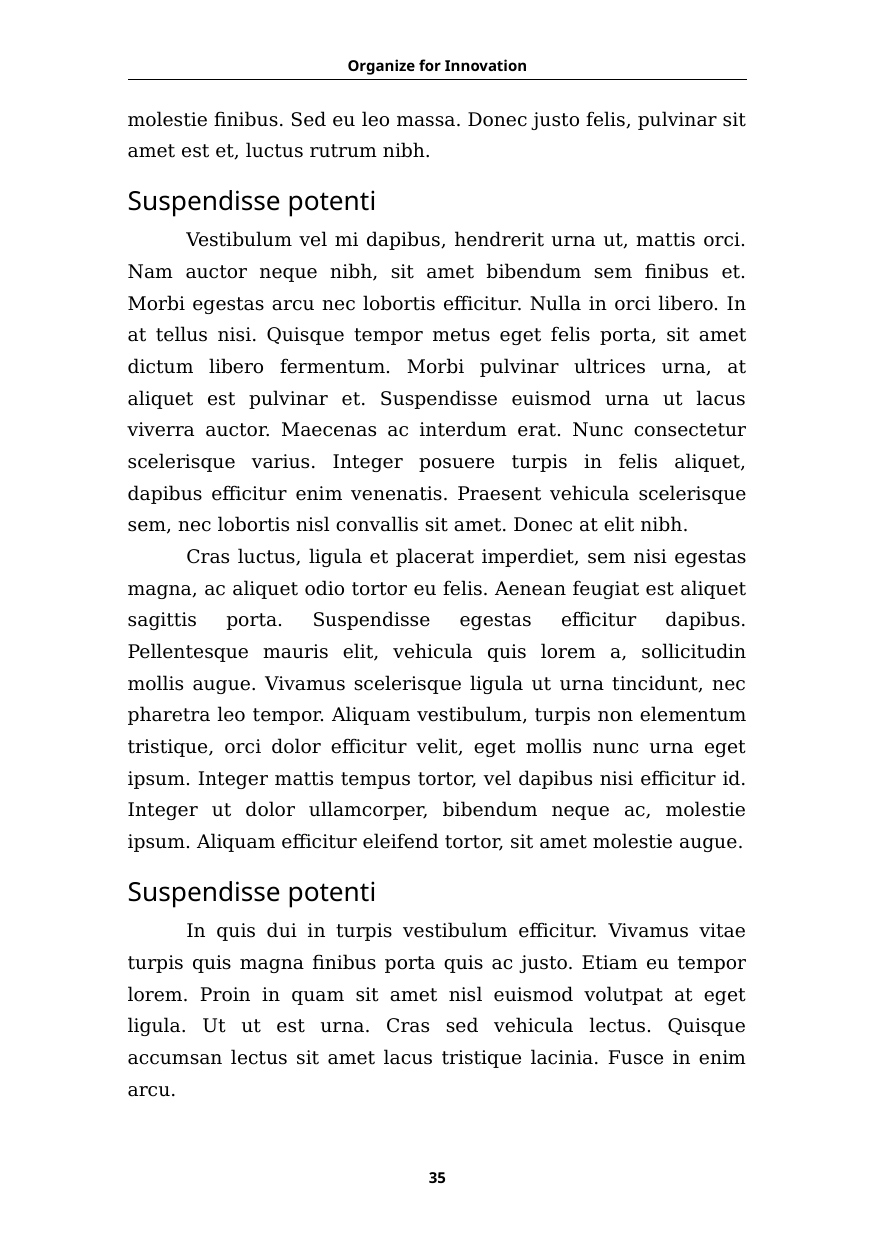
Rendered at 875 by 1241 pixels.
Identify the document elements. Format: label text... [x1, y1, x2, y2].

subtitle Suspendisse potenti [127, 187, 747, 217]
text In quis dui in turpis vestibulum efficitur. Vivamus vitae turpis quis magna finibus porta quis ac justo. Etiam eu tempor lorem. Proin in quam sit amet nisl euismod volutpat at eget ligula. Ut ut est urna. Cras sed vehicula lectus. Quisque accumsan lectus sit amet lacus tristique lacinia. Fusce in enim arcu. [127, 920, 747, 1100]
subtitle Suspendisse potenti [127, 877, 747, 908]
text molestie finibus. Sed eu leo massa. Donec justo felis, pulvinar sit amet est et, luctus rutrum nibh. [127, 109, 747, 162]
text Cras luctus, ligula et placerat imperdiet, sem nisi egestas magna, ac aliquet odio tortor eu felis. Aenean feugiat est aliquet sagittis porta. Suspendisse egestas efficitur dapibus. Pellentesque mauris elit, vehicula quis lorem a, sollicitudin mollis augue. Vivamus scelerisque ligula ut urna tincidunt, nec pharetra leo tempor. Aliquam vestibulum, turpis non elementum tristique, orci dolor efficitur velit, eget mollis nunc urna eget ipsum. Integer mattis tempus tortor, vel dapibus nisi efficitur id. Integer ut dolor ullamcorper, bibendum neque ac, molestie ipsum. Aliquam efficitur eleifend tortor, sit amet molestie augue. [127, 546, 747, 853]
text Vestibulum vel mi dapibus, hendrerit urna ut, mattis orci. Nam auctor neque nibh, sit amet bibendum sem finibus et. Morbi egestas arcu nec lobortis efficitur. Nulla in orci libero. In at tellus nisi. Quisque tempor metus eget felis porta, sit amet dictum libero fermentum. Morbi pulvinar ultrices urna, at aliquet est pulvinar et. Suspendisse euismod urna ut lacus viverra auctor. Maecenas ac interdum erat. Nunc consectetur scelerisque varius. Integer posuere turpis in felis aliquet, dapibus efficitur enim venenatis. Praesent vehicula scelerisque sem, nec lobortis nisl convallis sit amet. Donec at elit nibh. [127, 229, 747, 536]
